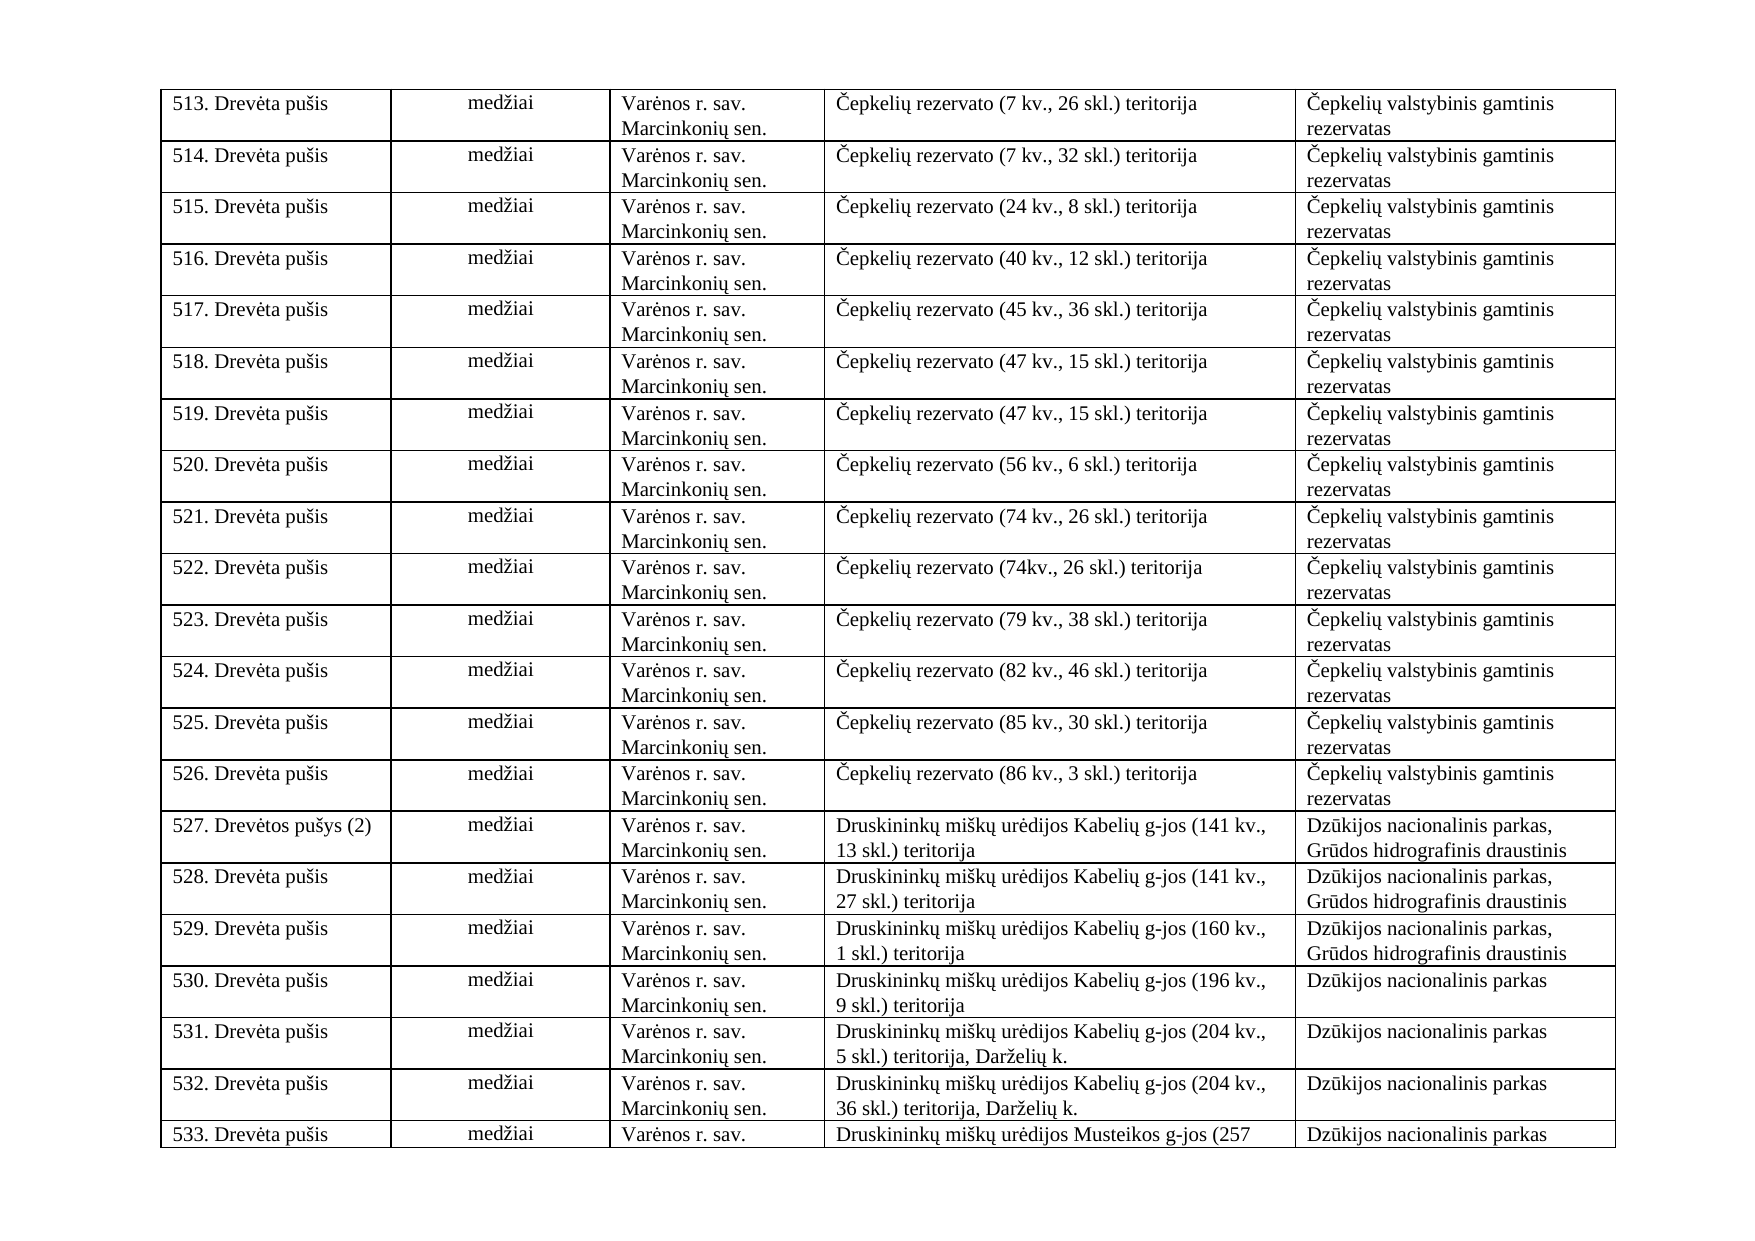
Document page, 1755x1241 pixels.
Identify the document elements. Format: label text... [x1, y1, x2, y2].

table_cell Druskininkų miškų urėdijos Musteikos g-jos (257 [825, 1121, 1295, 1146]
table_cell Dzūkijos nacionalinis parkas [1296, 967, 1615, 1017]
table_cell Dzūkijos nacionalinis parkas, Grūdos hidrografinis draustinis [1296, 812, 1615, 862]
table_cell Varėnos r. sav. Marcinkonių sen. [611, 400, 824, 449]
table_cell medžiai [392, 400, 609, 449]
table_cell 513. Drevėta pušis [162, 90, 390, 140]
table_cell medžiai [392, 761, 609, 810]
table_cell Varėnos r. sav. Marcinkonių sen. [611, 245, 824, 295]
table_cell Čepkelių valstybinis gamtinis rezervatas [1296, 245, 1615, 295]
table_cell Varėnos r. sav. Marcinkonių sen. [611, 657, 824, 707]
table_cell Varėnos r. sav. Marcinkonių sen. [611, 554, 824, 604]
table_cell Čepkelių valstybinis gamtinis rezervatas [1296, 451, 1615, 501]
table_cell Čepkelių valstybinis gamtinis rezervatas [1296, 400, 1615, 449]
table_cell Dzūkijos nacionalinis parkas [1296, 1070, 1615, 1120]
table_cell Varėnos r. sav. Marcinkonių sen. [611, 761, 824, 810]
table_cell Varėnos r. sav. Marcinkonių sen. [611, 90, 824, 140]
table_cell Druskininkų miškų urėdijos Kabelių g-jos (141 kv., 27 skl.) teritorija [825, 864, 1295, 913]
table_cell Čepkelių rezervato (24 kv., 8 skl.) teritorija [825, 193, 1295, 243]
table_cell Varėnos r. sav. Marcinkonių sen. [611, 606, 824, 656]
table_cell Dzūkijos nacionalinis parkas [1296, 1018, 1615, 1068]
table_cell Čepkelių valstybinis gamtinis rezervatas [1296, 90, 1615, 140]
table_cell Čepkelių rezervato (74 kv., 26 skl.) teritorija [825, 503, 1295, 553]
table_cell Čepkelių rezervato (86 kv., 3 skl.) teritorija [825, 761, 1295, 810]
table_cell 523. Drevėta pušis [162, 606, 390, 656]
table_cell Čepkelių valstybinis gamtinis rezervatas [1296, 142, 1615, 192]
table_cell Čepkelių rezervato (47 kv., 15 skl.) teritorija [825, 348, 1295, 398]
table_cell Čepkelių rezervato (56 kv., 6 skl.) teritorija [825, 451, 1295, 501]
table_cell Čepkelių rezervato (47 kv., 15 skl.) teritorija [825, 400, 1295, 449]
table_cell Varėnos r. sav. Marcinkonių sen. [611, 193, 824, 243]
table_cell 519. Drevėta pušis [162, 400, 390, 449]
table_cell medžiai [392, 193, 609, 243]
table_cell 531. Drevėta pušis [162, 1018, 390, 1068]
table_cell Dzūkijos nacionalinis parkas, Grūdos hidrografinis draustinis [1296, 915, 1615, 965]
table_cell Varėnos r. sav. Marcinkonių sen. [611, 1018, 824, 1068]
table_cell 527. Drevėtos pušys (2) [162, 812, 390, 862]
table_cell Varėnos r. sav. Marcinkonių sen. [611, 915, 824, 965]
table_cell Varėnos r. sav. Marcinkonių sen. [611, 967, 824, 1017]
table_cell medžiai [392, 864, 609, 913]
table_cell medžiai [392, 812, 609, 862]
table_cell Druskininkų miškų urėdijos Kabelių g-jos (196 kv., 9 skl.) teritorija [825, 967, 1295, 1017]
table_cell 515. Drevėta pušis [162, 193, 390, 243]
table_cell Varėnos r. sav. Marcinkonių sen. [611, 1070, 824, 1120]
table_cell 530. Drevėta pušis [162, 967, 390, 1017]
table_cell Dzūkijos nacionalinis parkas [1296, 1121, 1615, 1146]
table_cell 521. Drevėta pušis [162, 503, 390, 553]
table_cell medžiai [392, 1070, 609, 1120]
table_cell medžiai [392, 967, 609, 1017]
table_cell 528. Drevėta pušis [162, 864, 390, 913]
table_cell medžiai [392, 142, 609, 192]
table_cell 514. Drevėta pušis [162, 142, 390, 192]
table_cell 525. Drevėta pušis [162, 709, 390, 759]
table_cell Druskininkų miškų urėdijos Kabelių g-jos (141 kv., 13 skl.) teritorija [825, 812, 1295, 862]
table_cell medžiai [392, 709, 609, 759]
table_cell Varėnos r. sav. Marcinkonių sen. [611, 348, 824, 398]
table_cell medžiai [392, 90, 609, 140]
table_cell medžiai [392, 503, 609, 553]
table_cell Čepkelių valstybinis gamtinis rezervatas [1296, 657, 1615, 707]
table_cell Druskininkų miškų urėdijos Kabelių g-jos (204 kv., 5 skl.) teritorija, Darželių k. [825, 1018, 1295, 1068]
table_cell 532. Drevėta pušis [162, 1070, 390, 1120]
table_cell medžiai [392, 245, 609, 295]
table_cell Dzūkijos nacionalinis parkas, Grūdos hidrografinis draustinis [1296, 864, 1615, 913]
table_cell medžiai [392, 606, 609, 656]
table_cell Čepkelių valstybinis gamtinis rezervatas [1296, 761, 1615, 810]
table_cell Čepkelių rezervato (74kv., 26 skl.) teritorija [825, 554, 1295, 604]
table_cell medžiai [392, 348, 609, 398]
table_cell Druskininkų miškų urėdijos Kabelių g-jos (204 kv., 36 skl.) teritorija, Darželių k. [825, 1070, 1295, 1120]
table_cell Čepkelių valstybinis gamtinis rezervatas [1296, 193, 1615, 243]
table_cell 522. Drevėta pušis [162, 554, 390, 604]
table_cell Čepkelių valstybinis gamtinis rezervatas [1296, 606, 1615, 656]
table_cell Varėnos r. sav. Marcinkonių sen. [611, 142, 824, 192]
table_cell Varėnos r. sav. Marcinkonių sen. [611, 503, 824, 553]
table_cell Druskininkų miškų urėdijos Kabelių g-jos (160 kv., 1 skl.) teritorija [825, 915, 1295, 965]
table_cell Varėnos r. sav. Marcinkonių sen. [611, 864, 824, 913]
table_cell 524. Drevėta pušis [162, 657, 390, 707]
table_cell Varėnos r. sav. Marcinkonių sen. [611, 296, 824, 346]
table_cell 516. Drevėta pušis [162, 245, 390, 295]
table_cell Varėnos r. sav. [611, 1121, 824, 1146]
table_cell Čepkelių valstybinis gamtinis rezervatas [1296, 348, 1615, 398]
table_cell Čepkelių rezervato (85 kv., 30 skl.) teritorija [825, 709, 1295, 759]
table_cell medžiai [392, 296, 609, 346]
table_cell medžiai [392, 451, 609, 501]
table_cell 533. Drevėta pušis [162, 1121, 390, 1146]
table_cell 518. Drevėta pušis [162, 348, 390, 398]
table_cell Čepkelių rezervato (82 kv., 46 skl.) teritorija [825, 657, 1295, 707]
table_cell Čepkelių rezervato (40 kv., 12 skl.) teritorija [825, 245, 1295, 295]
table_cell medžiai [392, 554, 609, 604]
table_cell Čepkelių rezervato (45 kv., 36 skl.) teritorija [825, 296, 1295, 346]
table_cell Čepkelių rezervato (7 kv., 26 skl.) teritorija [825, 90, 1295, 140]
table_cell 520. Drevėta pušis [162, 451, 390, 501]
table_cell Čepkelių valstybinis gamtinis rezervatas [1296, 296, 1615, 346]
table_cell 526. Drevėta pušis [162, 761, 390, 810]
table_cell Varėnos r. sav. Marcinkonių sen. [611, 812, 824, 862]
table_cell 517. Drevėta pušis [162, 296, 390, 346]
table_cell medžiai [392, 915, 609, 965]
table_cell Čepkelių rezervato (7 kv., 32 skl.) teritorija [825, 142, 1295, 192]
table_cell medžiai [392, 1018, 609, 1068]
table_cell Čepkelių valstybinis gamtinis rezervatas [1296, 554, 1615, 604]
table_cell Čepkelių valstybinis gamtinis rezervatas [1296, 503, 1615, 553]
table_cell Čepkelių rezervato (79 kv., 38 skl.) teritorija [825, 606, 1295, 656]
table_cell medžiai [392, 657, 609, 707]
table_cell Varėnos r. sav. Marcinkonių sen. [611, 451, 824, 501]
table_cell 529. Drevėta pušis [162, 915, 390, 965]
table_cell Čepkelių valstybinis gamtinis rezervatas [1296, 709, 1615, 759]
table_cell Varėnos r. sav. Marcinkonių sen. [611, 709, 824, 759]
table_cell medžiai [392, 1121, 609, 1146]
